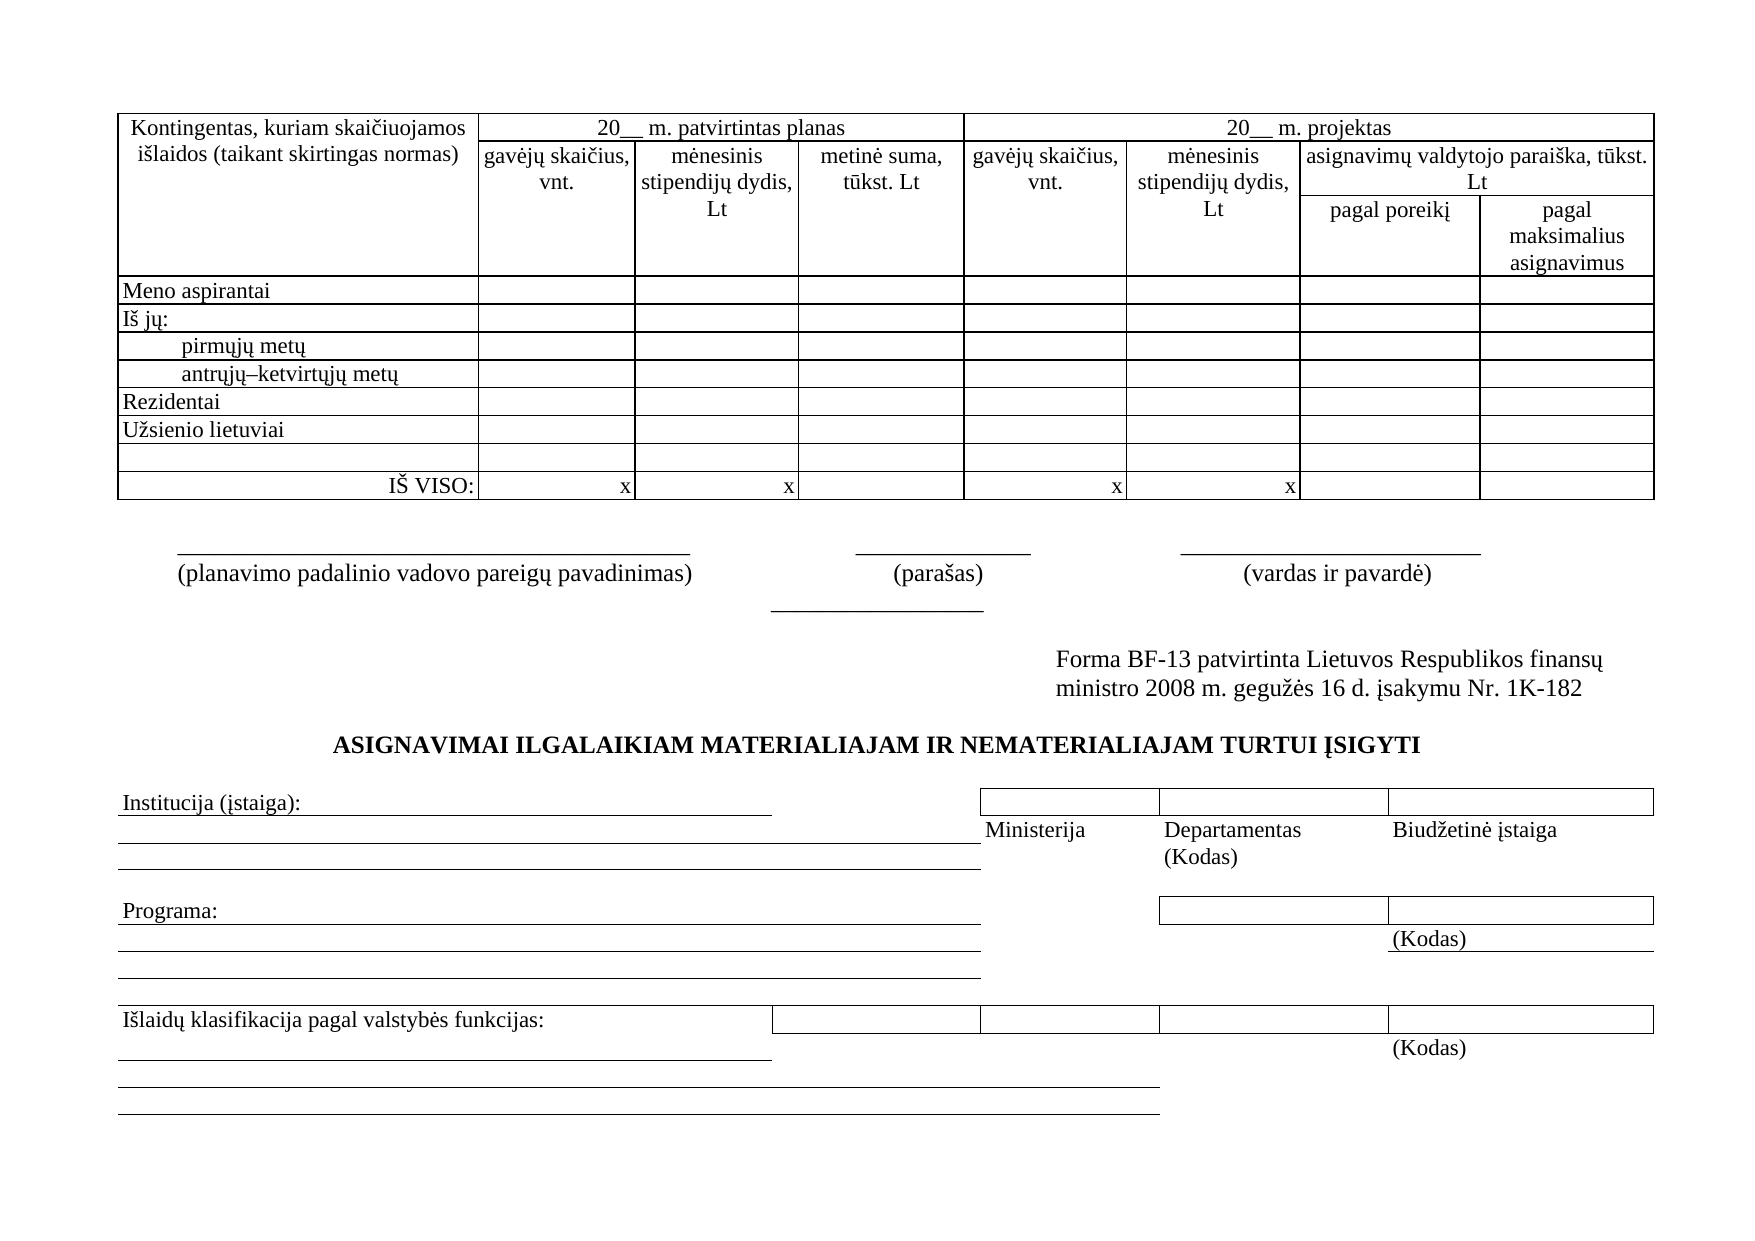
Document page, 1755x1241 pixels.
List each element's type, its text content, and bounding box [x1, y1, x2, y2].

table_cell [1122, 305, 1126, 331]
table_cell [1649, 444, 1653, 471]
table_cell [799, 305, 803, 331]
table_cell [1127, 361, 1131, 387]
table_cell [976, 1034, 981, 1060]
table_cell Programa: [118, 896, 981, 923]
table_cell [794, 361, 798, 387]
table_cell [981, 1034, 985, 1060]
table_cell metinė suma, tūkst. Lt [799, 142, 963, 275]
table_cell [1160, 1006, 1164, 1033]
table_cell [772, 815, 981, 842]
table_cell [1384, 1034, 1388, 1060]
table_cell [1388, 978, 1654, 1005]
table_cell [799, 416, 803, 443]
table_cell [1649, 305, 1653, 331]
table_header Institucija (įstaiga): [118, 788, 772, 815]
table_cell [1127, 305, 1131, 331]
table_cell [1160, 951, 1388, 978]
table_cell gavėjų skaičius, vnt. [479, 142, 634, 275]
table_header Kontingentas, kuriam skaičiuojamos išlaidos (taikant skirtingas normas) [119, 114, 478, 275]
table_cell [981, 1006, 985, 1033]
table_cell [794, 305, 798, 331]
table_cell x [794, 472, 798, 498]
table_cell [981, 924, 985, 951]
table_cell [1649, 952, 1654, 978]
table_cell [1649, 472, 1653, 498]
table_cell [981, 843, 985, 869]
table_cell [1156, 924, 1160, 951]
table_header [1384, 789, 1388, 815]
table_cell [799, 472, 803, 498]
table_cell [118, 952, 122, 978]
table_cell [1388, 869, 1654, 896]
table_header [1160, 789, 1164, 815]
table_cell [772, 1060, 1160, 1087]
table_cell [118, 979, 122, 1005]
table_cell [976, 1006, 980, 1033]
table_cell [1649, 897, 1653, 923]
table_cell [1649, 361, 1653, 387]
table_cell x [1122, 472, 1126, 498]
table_cell [1649, 333, 1653, 359]
table_header [981, 789, 985, 815]
table_cell [1384, 925, 1388, 951]
table_cell [1156, 1088, 1160, 1114]
table_cell [976, 870, 981, 896]
table_cell gavėjų skaičius, vnt. [965, 142, 1126, 275]
table_cell [1649, 416, 1653, 443]
table_cell [1649, 1087, 1654, 1114]
table_cell [1160, 1060, 1654, 1087]
table_cell [799, 361, 803, 387]
table_cell x [1127, 472, 1131, 498]
table_cell [976, 979, 981, 1005]
table_cell [1160, 869, 1388, 896]
table_cell [799, 444, 803, 471]
table_cell [981, 978, 1160, 1005]
table_cell mėnesinis stipendijų dydis, Lt [636, 142, 798, 275]
table_cell [1127, 444, 1131, 471]
table_cell [1160, 1087, 1164, 1114]
table_header [1649, 789, 1653, 815]
table_cell [794, 388, 798, 415]
table_cell [1127, 277, 1131, 303]
table_cell [794, 444, 798, 471]
table_cell [1388, 952, 1392, 978]
table_cell [1384, 897, 1388, 923]
text _________________________________________ ______________ ________________________ [118, 529, 1636, 558]
table_cell [118, 1061, 122, 1087]
table_cell [118, 870, 122, 896]
text (planavimo padalinio vadovo pareigų pavadinimas) (parašas) (vardas ir pavardė) [118, 558, 1636, 586]
table_cell [1384, 1006, 1388, 1033]
table_cell [1156, 1034, 1160, 1060]
table_cell pagal poreikį [1301, 196, 1479, 275]
table_cell [474, 444, 478, 471]
table_cell [1649, 843, 1654, 869]
table_cell [1649, 277, 1653, 303]
table_cell [1160, 925, 1164, 951]
table_cell [1160, 897, 1164, 923]
table_cell [976, 952, 981, 978]
table_cell [772, 1034, 776, 1060]
table_cell [1122, 361, 1126, 387]
table_cell [1156, 843, 1160, 869]
table_cell [1122, 388, 1126, 415]
table_cell [1122, 444, 1126, 471]
table_cell [981, 869, 1160, 896]
table_cell [1649, 1006, 1653, 1033]
table_cell [1649, 388, 1653, 415]
table_cell [794, 277, 798, 303]
table_cell [799, 277, 803, 303]
table_cell [794, 333, 798, 359]
text Forma BF-13 patvirtinta Lietuvos Respublikos finansų ministro 2008 m. gegužės 16 d. įsakymu Nr. 1K-182 [1056, 644, 1631, 701]
table_cell mėnesinis stipendijų dydis, Lt [1127, 142, 1299, 275]
table_cell [799, 388, 803, 415]
table_cell [118, 1088, 122, 1114]
table_cell [976, 844, 981, 869]
text _________________ [118, 586, 1636, 615]
table_cell [1122, 277, 1126, 303]
table_cell [1127, 416, 1131, 443]
table_cell [118, 925, 122, 951]
table_cell [1122, 333, 1126, 359]
table_cell [1127, 333, 1131, 359]
table_cell [799, 333, 803, 359]
table_cell [981, 951, 1160, 978]
table_cell [1388, 843, 1392, 869]
table_cell [118, 816, 122, 842]
text ASIGNAVIMAI ILGALAIKIAM MATERIALIAJAM IR NEMATERIALIAJAM TURTUI ĮSIGYTI [118, 730, 1636, 759]
table_header [772, 788, 980, 815]
table_cell [981, 896, 1159, 923]
table_cell [794, 416, 798, 443]
table_cell [1122, 416, 1126, 443]
table_cell [976, 925, 981, 951]
table_cell [1160, 978, 1388, 1005]
table_cell [118, 844, 122, 869]
table_cell [1160, 1034, 1164, 1060]
table_cell [1127, 388, 1131, 415]
table_cell [118, 1033, 772, 1060]
